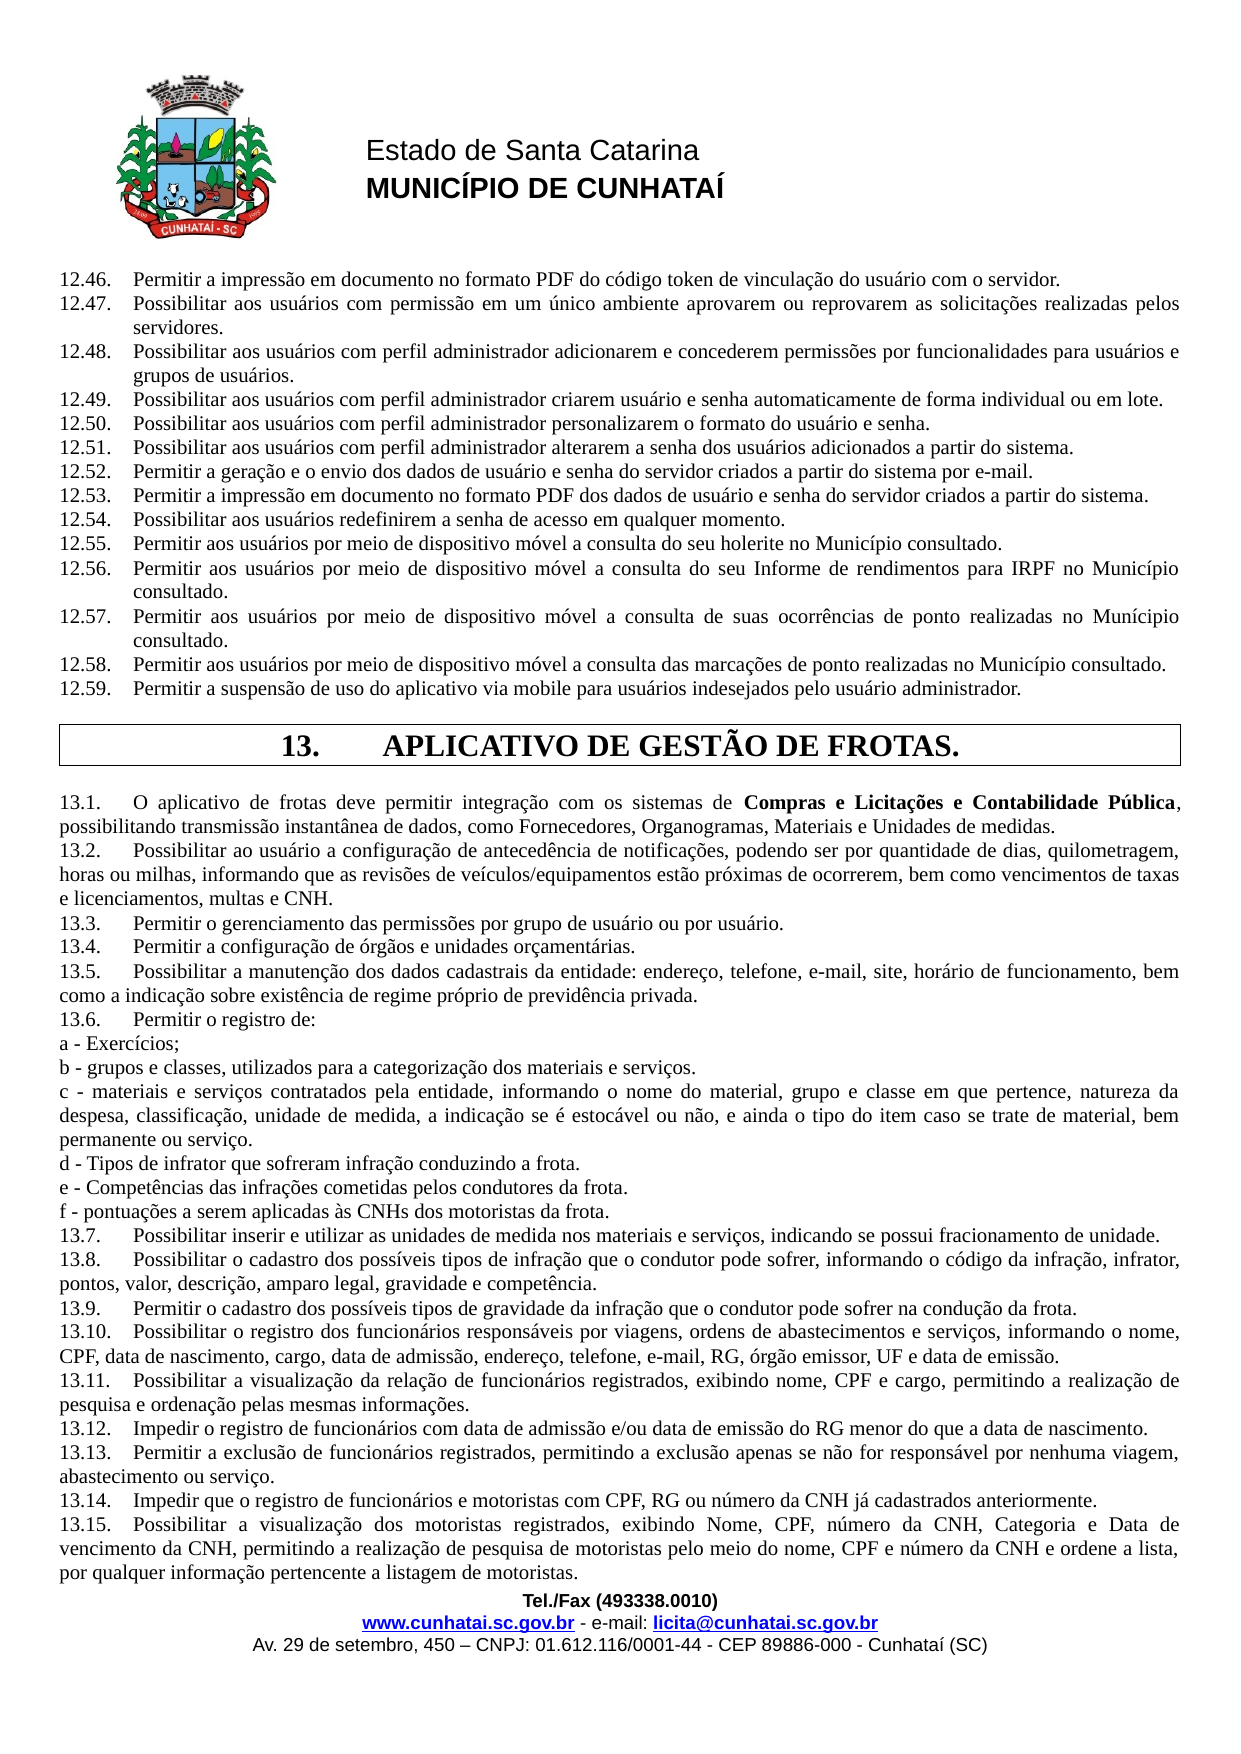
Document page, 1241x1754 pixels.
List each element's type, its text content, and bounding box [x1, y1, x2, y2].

list Permitir aos usuários por meio de dispositivo móvel a consulta das marcações de ponto realizadas no Município consultado. [59, 652, 1181, 676]
list Permitir o cadastro dos possíveis tipos de gravidade da infração que o condutor pode sofrer na condução da frota. [59, 1295, 1181, 1319]
list Permitir aos usuários por meio de dispositivo móvel a consulta de suas ocorrências de ponto realizadas no Munícipio consultado. [59, 603, 1181, 652]
list Impedir o registro de funcionários com data de admissão e/ou data de emissão do RG menor do que a data de nascimento. [59, 1416, 1181, 1440]
list Permitir a impressão em documento no formato PDF dos dados de usuário e senha do servidor criados a partir do sistema. [59, 483, 1181, 507]
list Possibilitar aos usuários redefinirem a senha de acesso em qualquer momento. [59, 507, 1181, 531]
list Possibilitar a manutenção dos dados cadastrais da entidade: endereço, telefone, e-mail, site, horário de funcionamento, bem como a indicação sobre existência de regime próprio de previdência privada. [59, 958, 1181, 1007]
list O aplicativo de frotas deve permitir integração com os sistemas de Compras e Licitações e Contabilidade Pública, possibilitando transmissão instantânea de dados, como Fornecedores, Organogramas, Materiais e Unidades de medidas. [59, 790, 1181, 838]
list Permitir a configuração de órgãos e unidades orçamentárias. [59, 934, 1181, 958]
text c - materiais e serviços contratados pela entidade, informando o nome do material, grupo e classe em que pertence, natureza da despesa, classificação, unidade de medida, a indicação se é estocável ou não, e ainda o tipo do item caso se trate de material, bem permanente ou serviço. [59, 1079, 1181, 1151]
list Impedir que o registro de funcionários e motoristas com CPF, RG ou número da CNH já cadastrados anteriormente. [59, 1488, 1181, 1512]
list Permitir aos usuários por meio de dispositivo móvel a consulta do seu holerite no Município consultado. [59, 531, 1181, 555]
list Permitir a impressão em documento no formato PDF do código token de vinculação do usuário com o servidor. [59, 267, 1181, 291]
text a - Exercícios; [59, 1031, 1181, 1055]
list Possibilitar o registro dos funcionários responsáveis por viagens, ordens de abastecimentos e serviços, informando o nome, CPF, data de nascimento, cargo, data de admissão, endereço, telefone, e-mail, RG, órgão emissor, UF e data de emissão. [59, 1319, 1181, 1368]
text e - Competências das infrações cometidas pelos condutores da frota. [59, 1175, 1181, 1199]
list Permitir a suspensão de uso do aplicativo via mobile para usuários indesejados pelo usuário administrador. [59, 676, 1181, 700]
list Permitir a geração e o envio dos dados de usuário e senha do servidor criados a partir do sistema por e-mail. [59, 459, 1181, 483]
list APLICATIVO DE GESTÃO DE FROTAS. [60, 725, 1180, 765]
list Possibilitar aos usuários com perfil administrador personalizarem o formato do usuário e senha. [59, 411, 1181, 435]
list Possibilitar o cadastro dos possíveis tipos de infração que o condutor pode sofrer, informando o código da infração, infrator, pontos, valor, descrição, amparo legal, gravidade e competência. [59, 1247, 1181, 1295]
text b - grupos e classes, utilizados para a categorização dos materiais e serviços. [59, 1055, 1181, 1079]
list Permitir o registro de: [59, 1007, 1181, 1031]
text f - pontuações a serem aplicadas às CNHs dos motoristas da frota. [59, 1199, 1181, 1223]
list Possibilitar aos usuários com perfil administrador alterarem a senha dos usuários adicionados a partir do sistema. [59, 435, 1181, 459]
list Possibilitar a visualização dos motoristas registrados, exibindo Nome, CPF, número da CNH, Categoria e Data de vencimento da CNH, permitindo a realização de pesquisa de motoristas pelo meio do nome, CPF e número da CNH e ordene a lista, por qualquer informação pertencente a listagem de motoristas. [59, 1512, 1181, 1584]
text d - Tipos de infrator que sofreram infração conduzindo a frota. [59, 1151, 1181, 1175]
list Permitir o gerenciamento das permissões por grupo de usuário ou por usuário. [59, 910, 1181, 934]
list Possibilitar a visualização da relação de funcionários registrados, exibindo nome, CPF e cargo, permitindo a realização de pesquisa e ordenação pelas mesmas informações. [59, 1368, 1181, 1416]
list Permitir aos usuários por meio de dispositivo móvel a consulta do seu Informe de rendimentos para IRPF no Município consultado. [59, 555, 1181, 603]
list Possibilitar inserir e utilizar as unidades de medida nos materiais e serviços, indicando se possui fracionamento de unidade. [59, 1223, 1181, 1247]
list Possibilitar ao usuário a configuração de antecedência de notificações, podendo ser por quantidade de dias, quilometragem, horas ou milhas, informando que as revisões de veículos/equipamentos estão próximas de ocorrerem, bem como vencimentos de taxas e licenciamentos, multas e CNH. [59, 838, 1181, 910]
list Possibilitar aos usuários com permissão em um único ambiente aprovarem ou reprovarem as solicitações realizadas pelos servidores. [59, 291, 1181, 339]
list Possibilitar aos usuários com perfil administrador adicionarem e concederem permissões por funcionalidades para usuários e grupos de usuários. [59, 339, 1181, 387]
list Possibilitar aos usuários com perfil administrador criarem usuário e senha automaticamente de forma individual ou em lote. [59, 387, 1181, 411]
list Permitir a exclusão de funcionários registrados, permitindo a exclusão apenas se não for responsável por nenhuma viagem, abastecimento ou serviço. [59, 1440, 1181, 1488]
